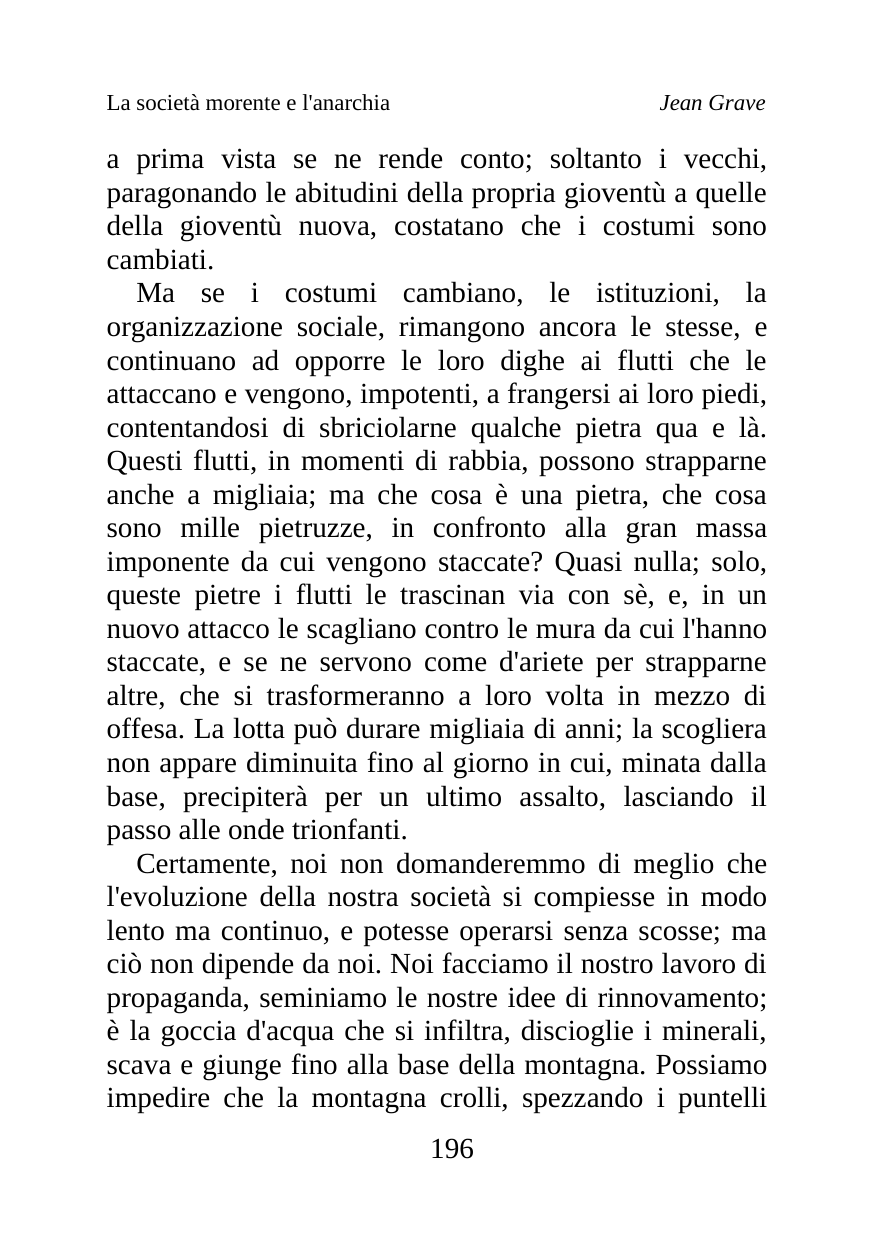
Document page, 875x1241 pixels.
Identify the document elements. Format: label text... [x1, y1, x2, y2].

text Certamente, noi non domanderemmo di meglio che l'evoluzione della nostra società si compiesse in modo lento ma continuo, e potesse operarsi senza scosse; ma ciò non dipende da noi. Noi facciamo il nostro lavoro di propaganda, seminiamo le nostre idee di rinnovamento; è la goccia d'acqua che si infiltra, discioglie i minerali, scava e giunge fino alla base della montagna. Possiamo impedire che la montagna crolli, spezzando i puntelli [106, 846, 768, 1114]
text Ma se i costumi cambiano, le istituzioni, la organizzazione sociale, rimangono ancora le stesse, e continuano ad opporre le loro dighe ai flutti che le attaccano e vengono, impotenti, a frangersi ai loro piedi, contentandosi di sbriciolarne qualche pietra qua e là. Questi flutti, in momenti di rabbia, possono strapparne anche a migliaia; ma che cosa è una pietra, che cosa sono mille pietruzze, in confronto alla gran massa imponente da cui vengono staccate? Quasi nulla; solo, queste pietre i flutti le trascinan via con sè, e, in un nuovo attacco le scagliano contro le mura da cui l'hanno staccate, e se ne servono come d'ariete per strapparne altre, che si trasformeranno a loro volta in mezzo di offesa. La lotta può durare migliaia di anni; la scogliera non appare diminuita fino al giorno in cui, minata dalla base, precipiterà per un ultimo assalto, lasciando il passo alle onde trionfanti. [106, 276, 768, 846]
text a prima vista se ne rende conto; soltanto i vecchi, paragonando le abitudini della propria gioventù a quelle della gioventù nuova, costatano che i costumi sono cambiati. [106, 141, 768, 276]
